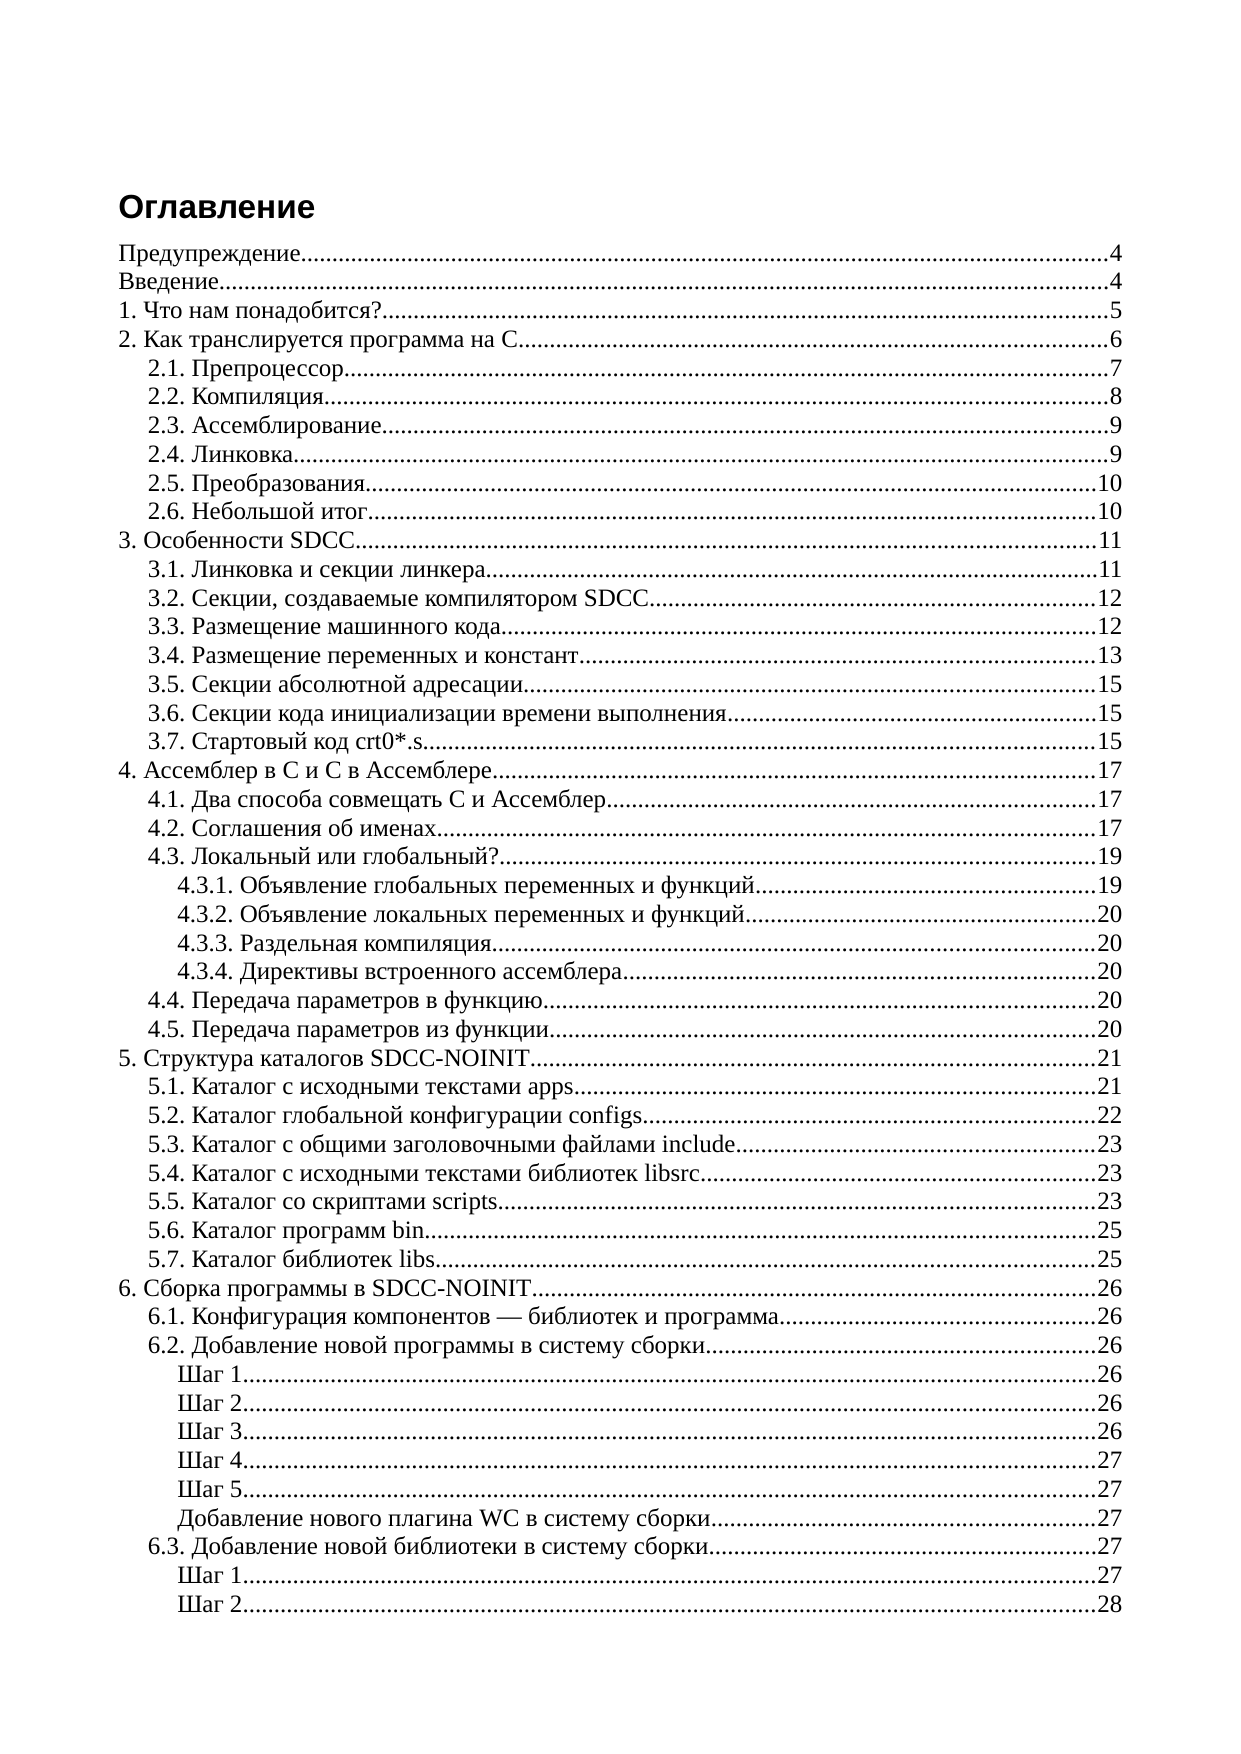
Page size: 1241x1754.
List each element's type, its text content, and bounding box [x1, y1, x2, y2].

text 2.4. Линковка 9 [148, 439, 1122, 468]
text 5.1. Каталог с исходными текстами apps 21 [148, 1071, 1122, 1100]
text 4.3.3. Раздельная компиляция 20 [177, 928, 1122, 956]
text 5.5. Каталог со скриптами scripts 23 [148, 1186, 1122, 1215]
text 6.1. Конфигурация компонентов — библиотек и программа 26 [148, 1301, 1122, 1330]
text 3.6. Секции кода инициализации времени выполнения 15 [148, 698, 1122, 726]
text 4.3.4. Директивы встроенного ассемблера 20 [177, 956, 1122, 985]
text Шаг 2 26 [177, 1388, 1122, 1416]
text Введение 4 [118, 266, 1122, 295]
text Предупреждение 4 [118, 238, 1122, 266]
text 2.6. Небольшой итог 10 [148, 496, 1122, 525]
subtitle Оглавление [118, 187, 1122, 225]
text Шаг 1 26 [177, 1359, 1122, 1388]
text 3.5. Секции абсолютной адресации 15 [148, 669, 1122, 698]
text Шаг 1 27 [177, 1560, 1122, 1589]
text 6.2. Добавление новой программы в систему сборки 26 [148, 1330, 1122, 1359]
text 5.7. Каталог библиотек libs 25 [148, 1244, 1122, 1273]
text 3.1. Линковка и секции линкера 11 [148, 554, 1122, 583]
text 4.3. Локальный или глобальный? 19 [148, 841, 1122, 870]
text 4.1. Два способа совмещать С и Ассемблер 17 [148, 784, 1122, 813]
text 1. Что нам понадобится? 5 [118, 295, 1122, 324]
text 5.3. Каталог с общими заголовочными файлами include 23 [148, 1129, 1122, 1158]
text 4. Ассемблер в С и С в Ассемблере 17 [118, 755, 1122, 784]
text 3. Особенности SDCC 11 [118, 525, 1122, 554]
text Шаг 2 28 [177, 1589, 1122, 1618]
text 5. Структура каталогов SDCC-NOINIT 21 [118, 1043, 1122, 1071]
text 4.3.1. Объявление глобальных переменных и функций 19 [177, 870, 1122, 899]
text Шаг 3 26 [177, 1416, 1122, 1445]
text 2.1. Препроцессор 7 [148, 353, 1122, 381]
text 5.4. Каталог с исходными текстами библиотек libsrc 23 [148, 1158, 1122, 1186]
text 3.7. Стартовый код crt0*.s 15 [148, 726, 1122, 755]
text 6.3. Добавление новой библиотеки в систему сборки 27 [148, 1531, 1122, 1560]
text 4.2. Соглашения об именах 17 [148, 813, 1122, 841]
text 5.6. Каталог программ bin 25 [148, 1215, 1122, 1244]
text 6. Сборка программы в SDCC-NOINIT 26 [118, 1273, 1122, 1301]
text Шаг 4 27 [177, 1445, 1122, 1474]
text 4.3.2. Объявление локальных переменных и функций 20 [177, 899, 1122, 928]
text 4.5. Передача параметров из функции 20 [148, 1014, 1122, 1043]
text 2.2. Компиляция 8 [148, 381, 1122, 410]
text 3.3. Размещение машинного кода 12 [148, 611, 1122, 640]
text 3.2. Секции, создаваемые компилятором SDCC 12 [148, 583, 1122, 611]
text 5.2. Каталог глобальной конфигурации configs 22 [148, 1100, 1122, 1129]
text 2.5. Преобразования 10 [148, 468, 1122, 496]
text Добавление нового плагина WC в систему сборки 27 [177, 1503, 1122, 1531]
text Шаг 5 27 [177, 1474, 1122, 1503]
text 3.4. Размещение переменных и констант 13 [148, 640, 1122, 669]
text 2.3. Ассемблирование 9 [148, 410, 1122, 439]
text 2. Как транслируется программа на C 6 [118, 324, 1122, 353]
text 4.4. Передача параметров в функцию 20 [148, 985, 1122, 1014]
